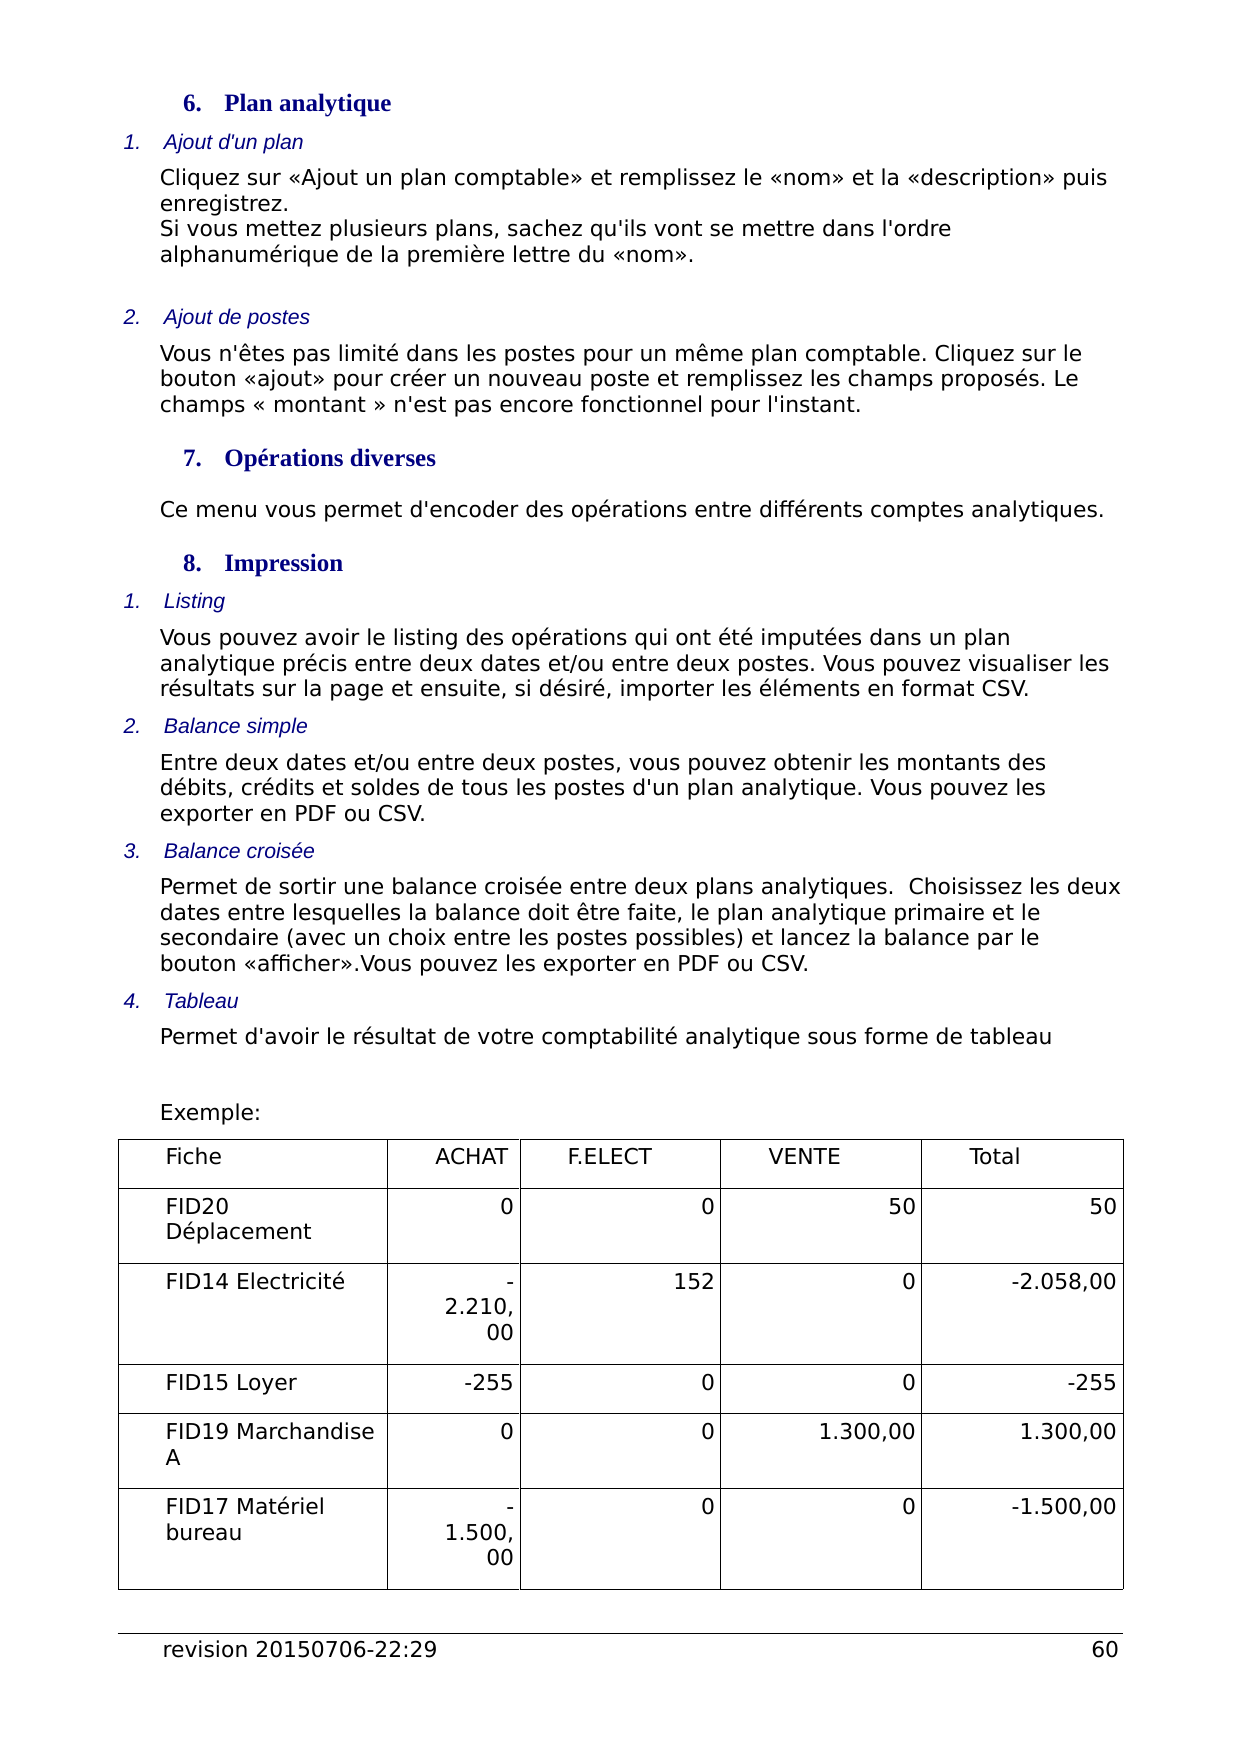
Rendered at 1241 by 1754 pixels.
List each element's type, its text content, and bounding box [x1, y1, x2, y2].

table_cell 152 [521, 1264, 720, 1364]
table_cell FID15 Loyer [119, 1365, 387, 1413]
table_cell -255 [388, 1365, 519, 1413]
text Cliquez sur «Ajout un plan comptable» et remplissez le «nom» et la «description» puis enregistrez. [159, 165, 1123, 216]
subtitle Balance simple [117, 713, 1123, 738]
table_cell 1.300,00 [721, 1414, 921, 1488]
table_cell FID20 Déplacement [119, 1189, 387, 1263]
text Permet d'avoir le résultat de votre comptabilité analytique sous forme de tableau [159, 1024, 1123, 1050]
table_cell -1.500,00 [388, 1489, 519, 1589]
subtitle Listing [117, 589, 1123, 613]
subtitle Plan analytique [177, 88, 1123, 117]
text Vous n'êtes pas limité dans les postes pour un même plan comptable. Cliquez sur le bouton «ajout» pour créer un nouveau poste et remplissez les champs proposés. Le champs « montant » n'est pas encore fonctionnel pour l'instant. [159, 341, 1123, 417]
table_cell 0 [521, 1414, 720, 1488]
table_header F.ELECT [521, 1140, 720, 1188]
table_cell -1.500,00 [922, 1489, 1123, 1589]
table_cell 0 [721, 1365, 921, 1413]
text Exemple: [159, 1100, 1123, 1126]
text Vous pouvez avoir le listing des opérations qui ont été imputées dans un plan analytique précis entre deux dates et/ou entre deux postes. Vous pouvez visualiser les résultats sur la page et ensuite, si désiré, importer les éléments en format CSV. [159, 625, 1123, 702]
table_cell 50 [922, 1189, 1123, 1263]
table_cell 50 [721, 1189, 921, 1263]
subtitle Ajout d'un plan [117, 129, 1123, 153]
table_cell 1.300,00 [922, 1414, 1123, 1488]
table_cell FID14 Electricité [119, 1264, 387, 1364]
subtitle Ajout de postes [117, 305, 1123, 329]
subtitle Balance croisée [117, 838, 1123, 862]
table_header Fiche [119, 1140, 387, 1188]
table_cell FID17 Matériel bureau [119, 1489, 387, 1589]
table_cell 0 [521, 1489, 720, 1589]
table_cell -2.210,00 [388, 1264, 519, 1364]
table_cell 0 [521, 1189, 720, 1263]
table_cell FID19 Marchandise A [119, 1414, 387, 1488]
table_header ACHAT [388, 1140, 519, 1188]
table_header VENTE [721, 1140, 921, 1188]
table_cell 0 [388, 1189, 519, 1263]
subtitle Opérations diverses [177, 443, 1123, 472]
table_header Total [922, 1140, 1123, 1188]
text Ce menu vous permet d'encoder des opérations entre différents comptes analytiques. [159, 497, 1123, 523]
table_cell 0 [721, 1489, 921, 1589]
table_cell 0 [388, 1414, 519, 1488]
table_cell -255 [922, 1365, 1123, 1413]
text Permet de sortir une balance croisée entre deux plans analytiques. Choisissez les deux dates entre lesquelles la balance doit être faite, le plan analytique primaire et le secondaire (avec un choix entre les postes possibles) et lancez la balance par le bouton «afficher».Vous pouvez les exporter en PDF ou CSV. [159, 874, 1123, 976]
table_cell -2.058,00 [922, 1264, 1123, 1364]
subtitle Impression [177, 548, 1123, 577]
text Entre deux dates et/ou entre deux postes, vous pouvez obtenir les montants des débits, crédits et soldes de tous les postes d'un plan analytique. Vous pouvez les exporter en PDF ou CSV. [159, 750, 1123, 826]
text Si vous mettez plusieurs plans, sachez qu'ils vont se mettre dans l'ordre alphanumérique de la première lettre du «nom». [159, 216, 1123, 267]
table_cell 0 [721, 1264, 921, 1364]
table_cell 0 [521, 1365, 720, 1413]
subtitle Tableau [117, 988, 1123, 1013]
